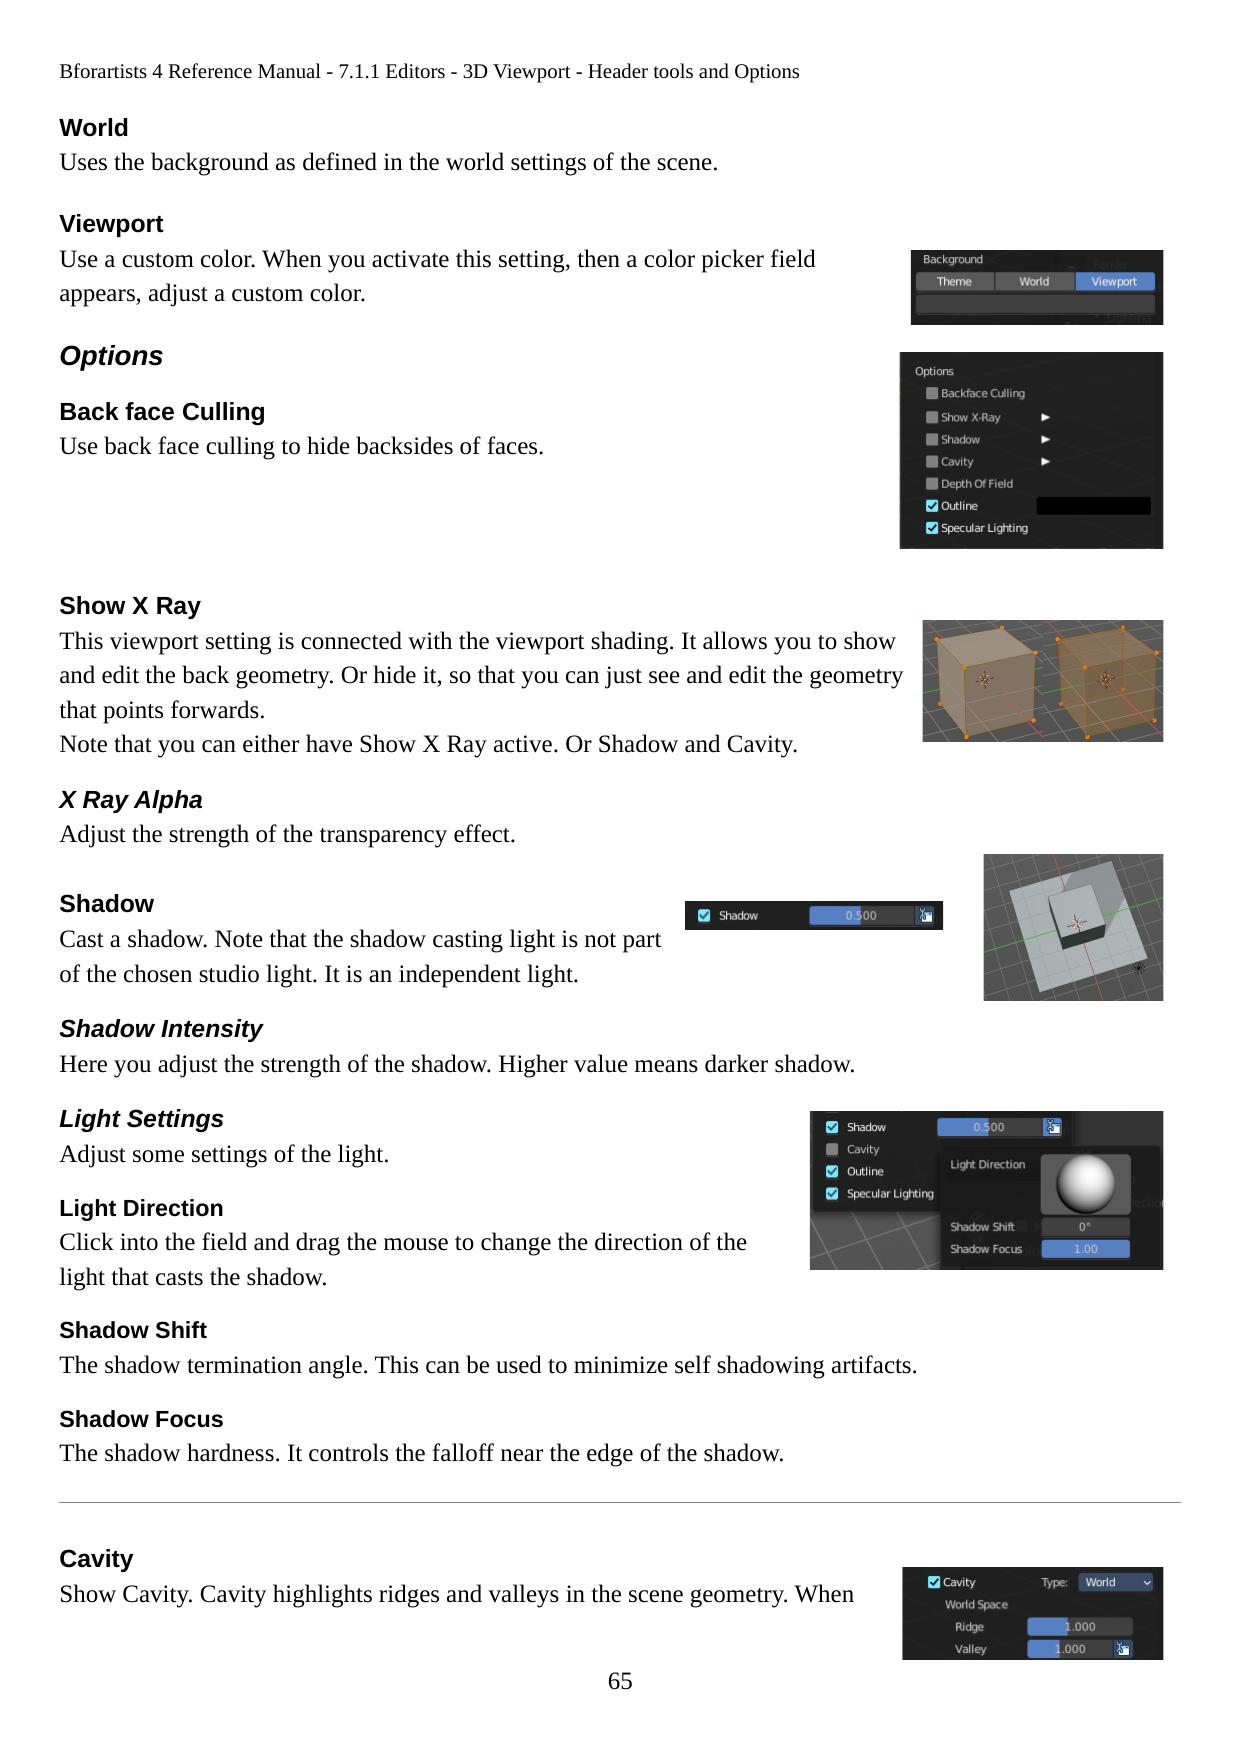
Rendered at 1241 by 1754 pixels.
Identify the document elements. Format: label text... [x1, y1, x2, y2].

picture [685, 901, 944, 930]
subtitle [1164, 1194, 1181, 1221]
subtitle Shadow Focus [59, 1405, 1181, 1432]
text Use back face culling to hide backsides of faces. [59, 431, 899, 460]
text The shadow hardness. It controls the falloff near the edge of the shadow. [59, 1438, 1181, 1467]
subtitle X Ray Alpha [59, 785, 1181, 813]
subtitle [1164, 889, 1181, 918]
subtitle Viewport [59, 209, 1181, 237]
text Adjust some settings of the light. [59, 1139, 809, 1168]
text Show Cavity. Cavity highlights ridges and valleys in the scene geometry. When [59, 1579, 902, 1608]
subtitle Options [59, 340, 1181, 372]
subtitle Back face Culling [59, 397, 899, 425]
subtitle [1164, 397, 1181, 425]
picture [899, 352, 1164, 549]
text This viewport setting is connected with the viewport shading. It allows you to show and edit the back geometry. Or hide it, so that you can just see and edit the geometry that points forwards. Note that you can either have Show X Ray active. Or Shadow and Cavity. [59, 626, 1181, 758]
text Adjust the strength of the transparency effect. [59, 819, 1181, 848]
text Use a custom color. When you activate this setting, then a color picker field appears, adjust a custom color. [59, 244, 1181, 307]
text Here you adjust the strength of the shadow. Higher value means darker shadow. [59, 1049, 1181, 1078]
picture [922, 620, 1164, 742]
picture [902, 1567, 1164, 1660]
text Click into the field and drag the mouse to change the direction of the light that casts the shadow. [59, 1227, 1181, 1291]
subtitle World [59, 113, 1181, 141]
text Cast a shadow. Note that the shadow casting light is not part of the chosen studio light. It is an independent light. [59, 924, 983, 987]
subtitle Shadow [59, 889, 983, 918]
subtitle Shadow Shift [59, 1317, 1181, 1344]
subtitle Shadow Intensity [59, 1014, 1181, 1043]
subtitle Cavity [59, 1544, 1181, 1573]
subtitle Light Direction [59, 1194, 809, 1221]
subtitle Show X Ray [59, 591, 1181, 620]
picture [809, 1111, 1164, 1270]
picture [983, 854, 1164, 1001]
picture [910, 250, 1164, 325]
text Uses the background as defined in the world settings of the scene. [59, 147, 1181, 176]
subtitle Light Settings [59, 1104, 1181, 1133]
text The shadow termination angle. This can be used to minimize self shadowing artifacts. [59, 1350, 1181, 1379]
